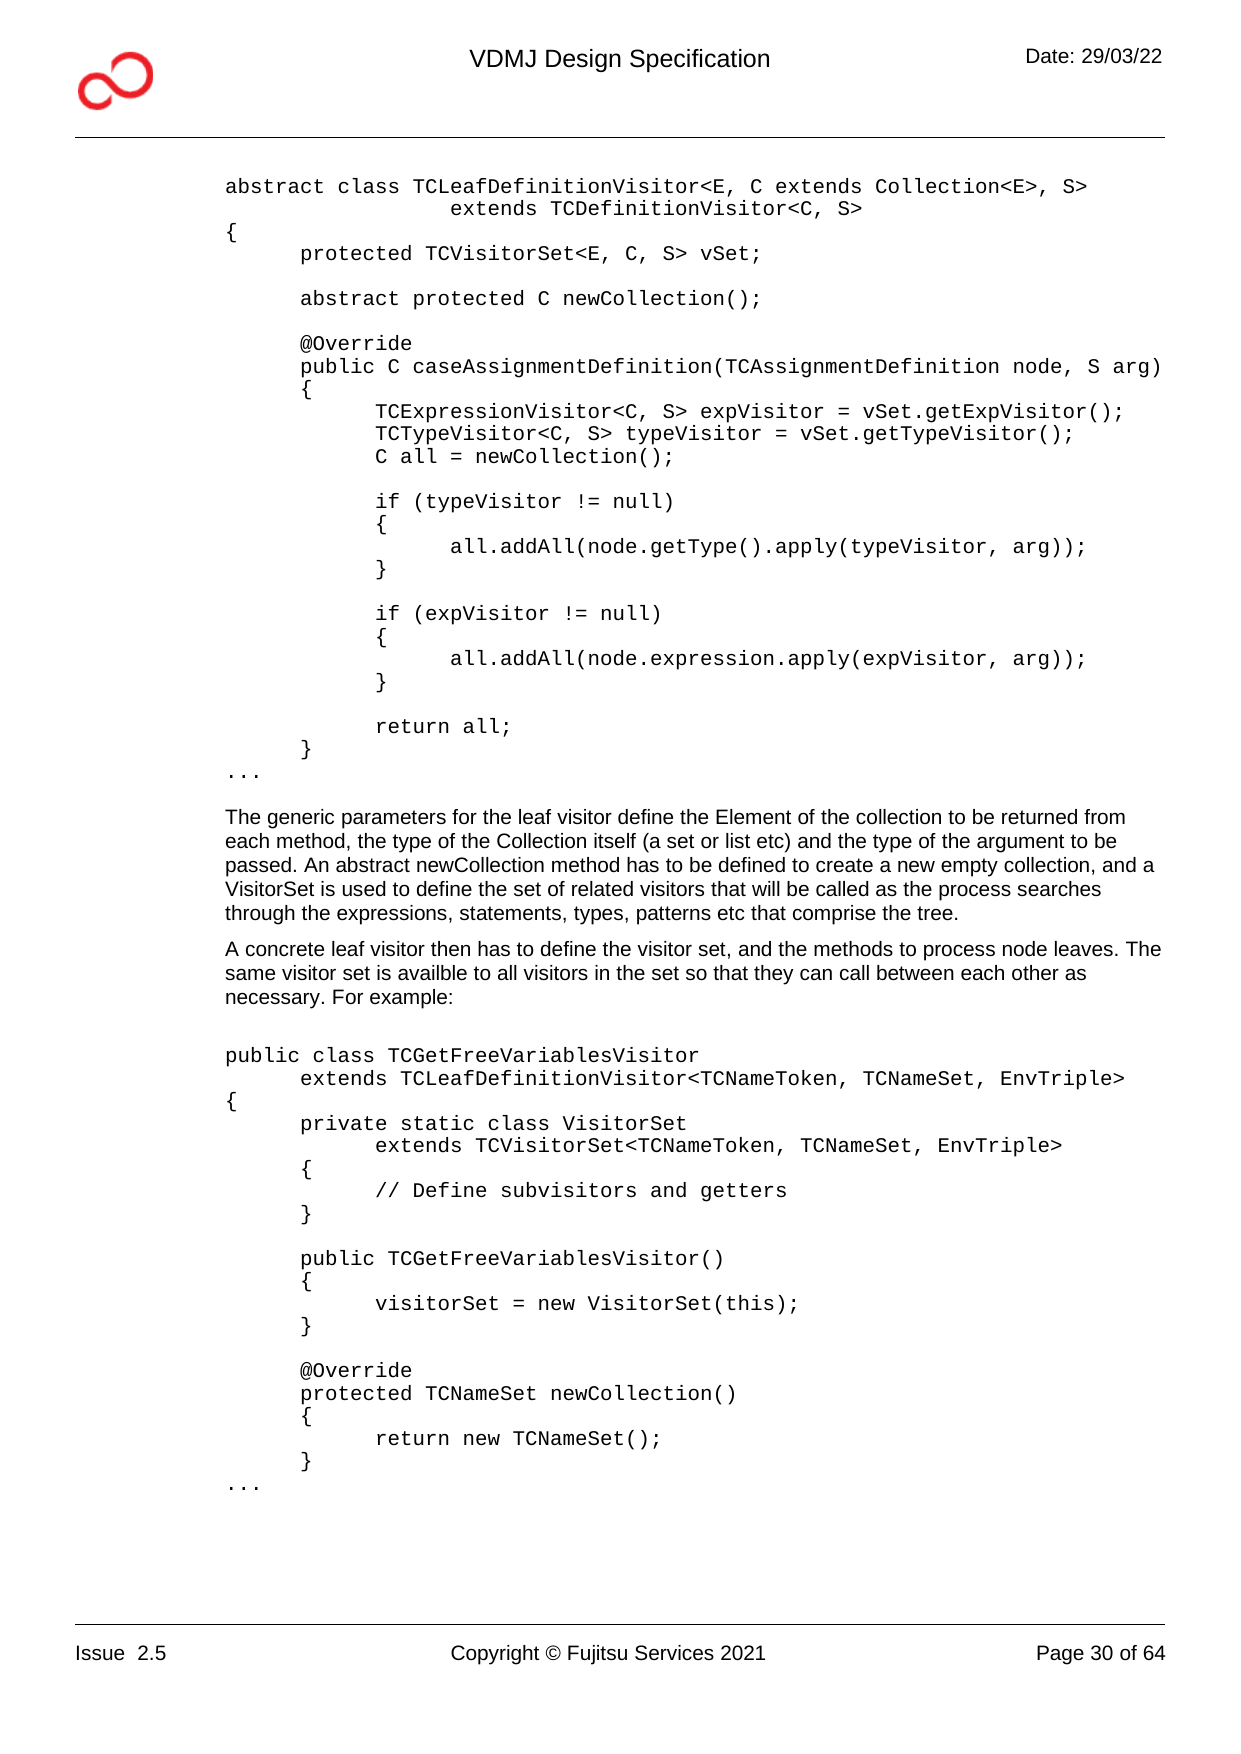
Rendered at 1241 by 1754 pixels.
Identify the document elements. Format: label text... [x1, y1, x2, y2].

text abstract class TCLeafDefinitionVisitor<E, C extends Collection<E>, S> [225, 175, 1165, 198]
text ... [225, 760, 1165, 783]
text all.addAll(node.expression.apply(expVisitor, arg)); [225, 648, 1165, 670]
text return new TCNameSet(); [225, 1427, 1165, 1449]
text { [225, 1404, 1165, 1427]
text extends TCLeafDefinitionVisitor<TCNameToken, TCNameSet, EnvTriple> [225, 1067, 1165, 1089]
text { [225, 220, 1165, 243]
text TCTypeVisitor<C, S> typeVisitor = vSet.getTypeVisitor(); [225, 423, 1165, 445]
text public C caseAssignmentDefinition(TCAssignmentDefinition node, S arg) [225, 355, 1165, 378]
text if (expVisitor != null) [225, 603, 1165, 625]
text public class TCGetFreeVariablesVisitor [225, 1044, 1165, 1067]
text { [225, 1157, 1165, 1179]
text private static class VisitorSet [225, 1112, 1165, 1134]
text if (typeVisitor != null) [225, 490, 1165, 513]
text { [225, 378, 1165, 400]
text } [225, 558, 1165, 580]
text } [225, 1202, 1165, 1224]
text } [225, 738, 1165, 760]
text extends TCVisitorSet<TCNameToken, TCNameSet, EnvTriple> [225, 1134, 1165, 1157]
text protected TCVisitorSet<E, C, S> vSet; [225, 243, 1165, 265]
text extends TCDefinitionVisitor<C, S> [225, 198, 1165, 220]
text { [225, 1269, 1165, 1292]
text // Define subvisitors and getters [225, 1179, 1165, 1202]
text return all; [225, 715, 1165, 738]
text TCExpressionVisitor<C, S> expVisitor = vSet.getExpVisitor(); [225, 400, 1165, 423]
text @Override [225, 1359, 1165, 1382]
text ... [225, 1472, 1165, 1494]
text } [225, 1314, 1165, 1337]
text } [225, 670, 1165, 693]
text C all = newCollection(); [225, 445, 1165, 468]
text A concrete leaf visitor then has to define the visitor set, and the methods to process node leaves. The same visitor set is availble to all visitors in the set so that they can call between each other as necessary. For example: [225, 938, 1165, 1009]
text protected TCNameSet newCollection() [225, 1382, 1165, 1404]
text { [225, 625, 1165, 648]
text } [225, 1449, 1165, 1472]
text The generic parameters for the leaf visitor define the Element of the collection to be returned from each method, the type of the Collection itself (a set or list etc) and the type of the argument to be passed. An abstract newCollection method has to be defined to create a new empty collection, and a VisitorSet is used to define the set of related visitors that will be called as the process searches through the expressions, statements, types, patterns etc that comprise the tree. [225, 805, 1165, 925]
picture [78, 44, 153, 120]
text visitorSet = new VisitorSet(this); [225, 1292, 1165, 1314]
text all.addAll(node.getType().apply(typeVisitor, arg)); [225, 535, 1165, 558]
text { [225, 1089, 1165, 1112]
text abstract protected C newCollection(); [225, 288, 1165, 310]
text { [225, 513, 1165, 535]
text @Override [225, 333, 1165, 355]
text public TCGetFreeVariablesVisitor() [225, 1247, 1165, 1269]
